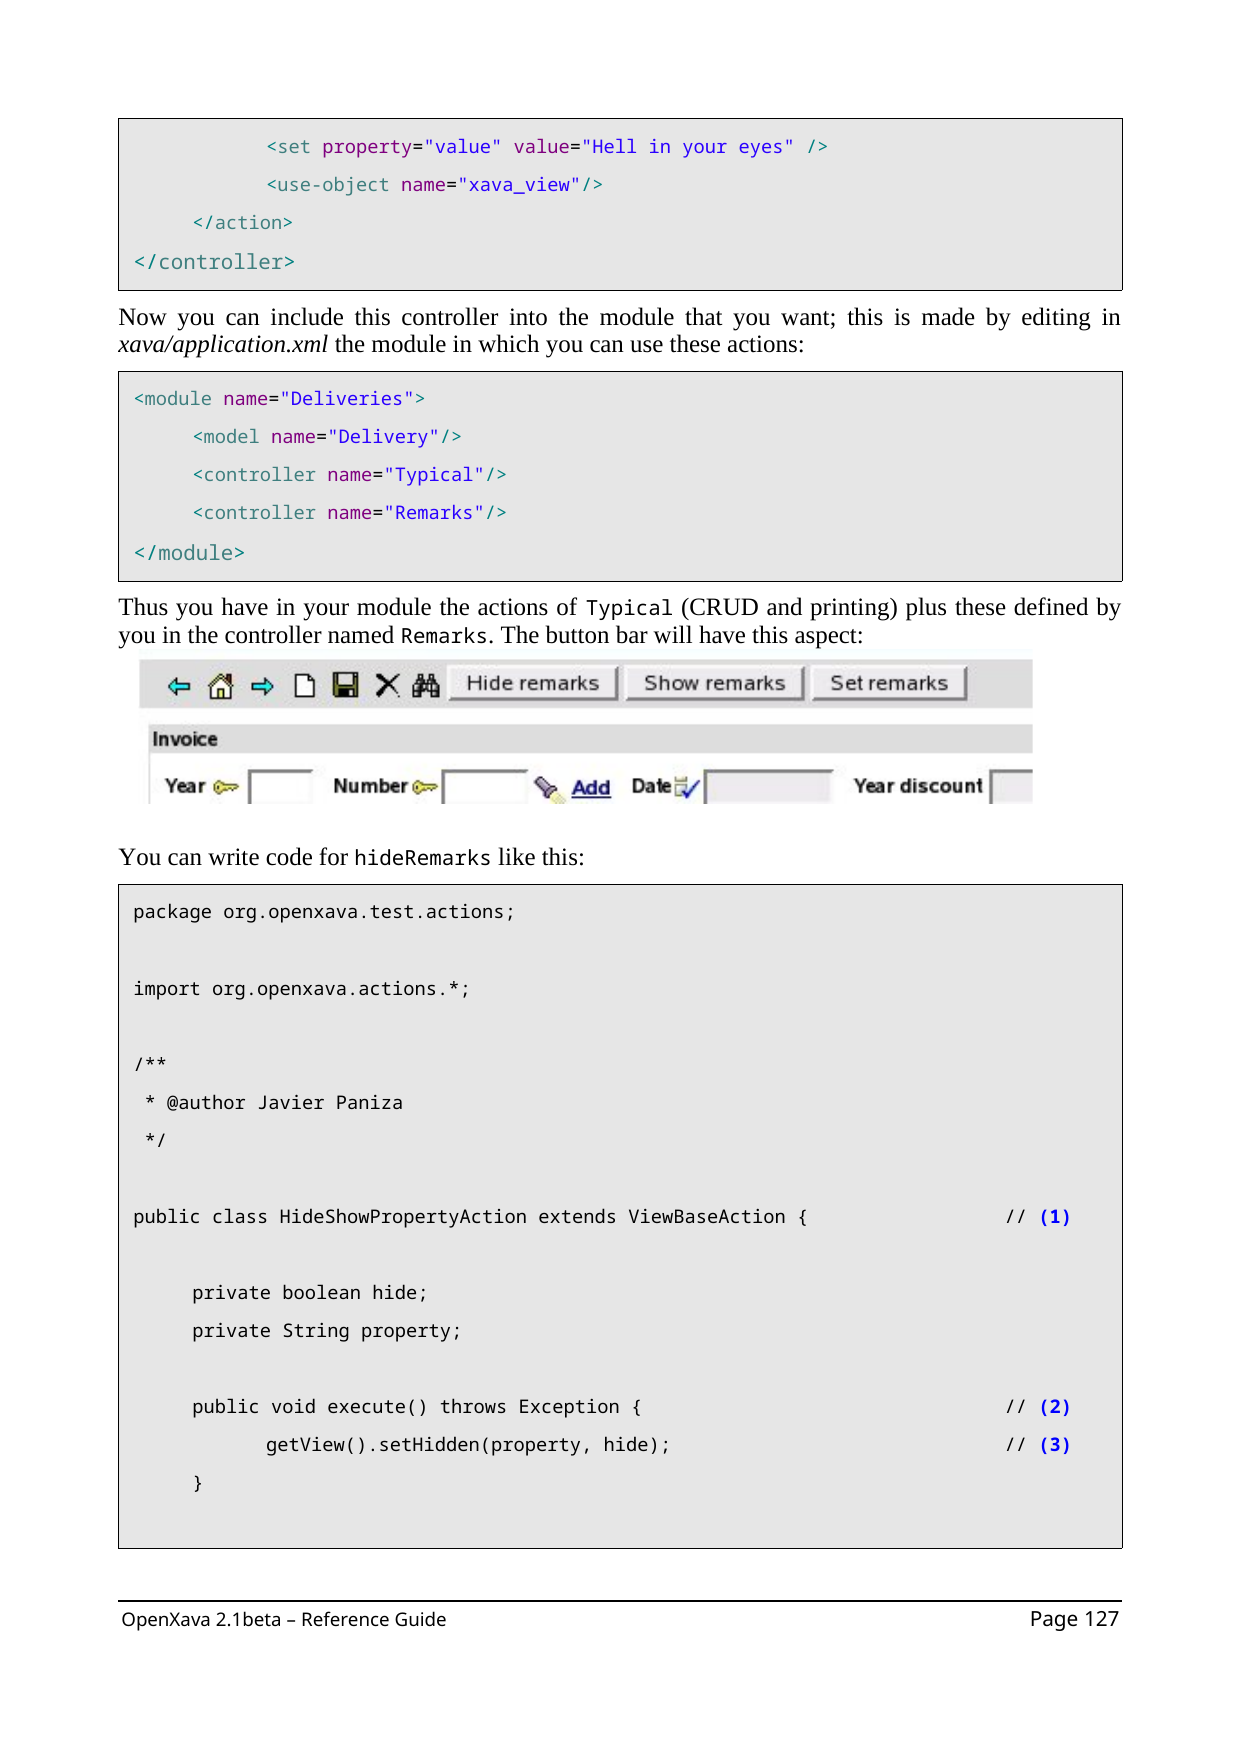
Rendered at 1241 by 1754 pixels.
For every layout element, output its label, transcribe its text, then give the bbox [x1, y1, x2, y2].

text </module> [119, 523, 1122, 581]
text * @author Javier Paniza [119, 1074, 1122, 1112]
text public class HideShowPropertyAction extends ViewBaseAction { // (1) [119, 1188, 1122, 1226]
text Now you can include this controller into the module that you want; this is made by editing in xava/application.xml the module in which you can use these actions: [118, 303, 1122, 358]
text <controller name="Typical"/> [119, 447, 1122, 485]
picture [138, 649, 1033, 804]
text You can write code for hideRemarks like this: [118, 843, 1122, 872]
text </action> [119, 194, 1122, 232]
text } [119, 1454, 1122, 1492]
text getView().setHidden(property, hide); // (3) [119, 1416, 1122, 1454]
text /** [119, 1036, 1122, 1074]
text </controller> [119, 232, 1122, 290]
text package org.openxava.test.actions; [119, 885, 1122, 922]
text <module name="Deliveries"> [119, 372, 1122, 409]
text <use-object name="xava_view"/> [119, 156, 1122, 194]
text */ [119, 1112, 1122, 1150]
text <model name="Delivery"/> [119, 409, 1122, 447]
text Thus you have in your module the actions of Typical (CRUD and printing) plus these defined by you in the controller named Remarks. The button bar will have this aspect: [118, 593, 1122, 650]
text <controller name="Remarks"/> [119, 485, 1122, 523]
text <set property="value" value="Hell in your eyes" /> [119, 119, 1122, 156]
text private boolean hide; [119, 1264, 1122, 1302]
text public void execute() throws Exception { // (2) [119, 1378, 1122, 1416]
text import org.openxava.actions.*; [119, 960, 1122, 998]
text private String property; [119, 1302, 1122, 1340]
